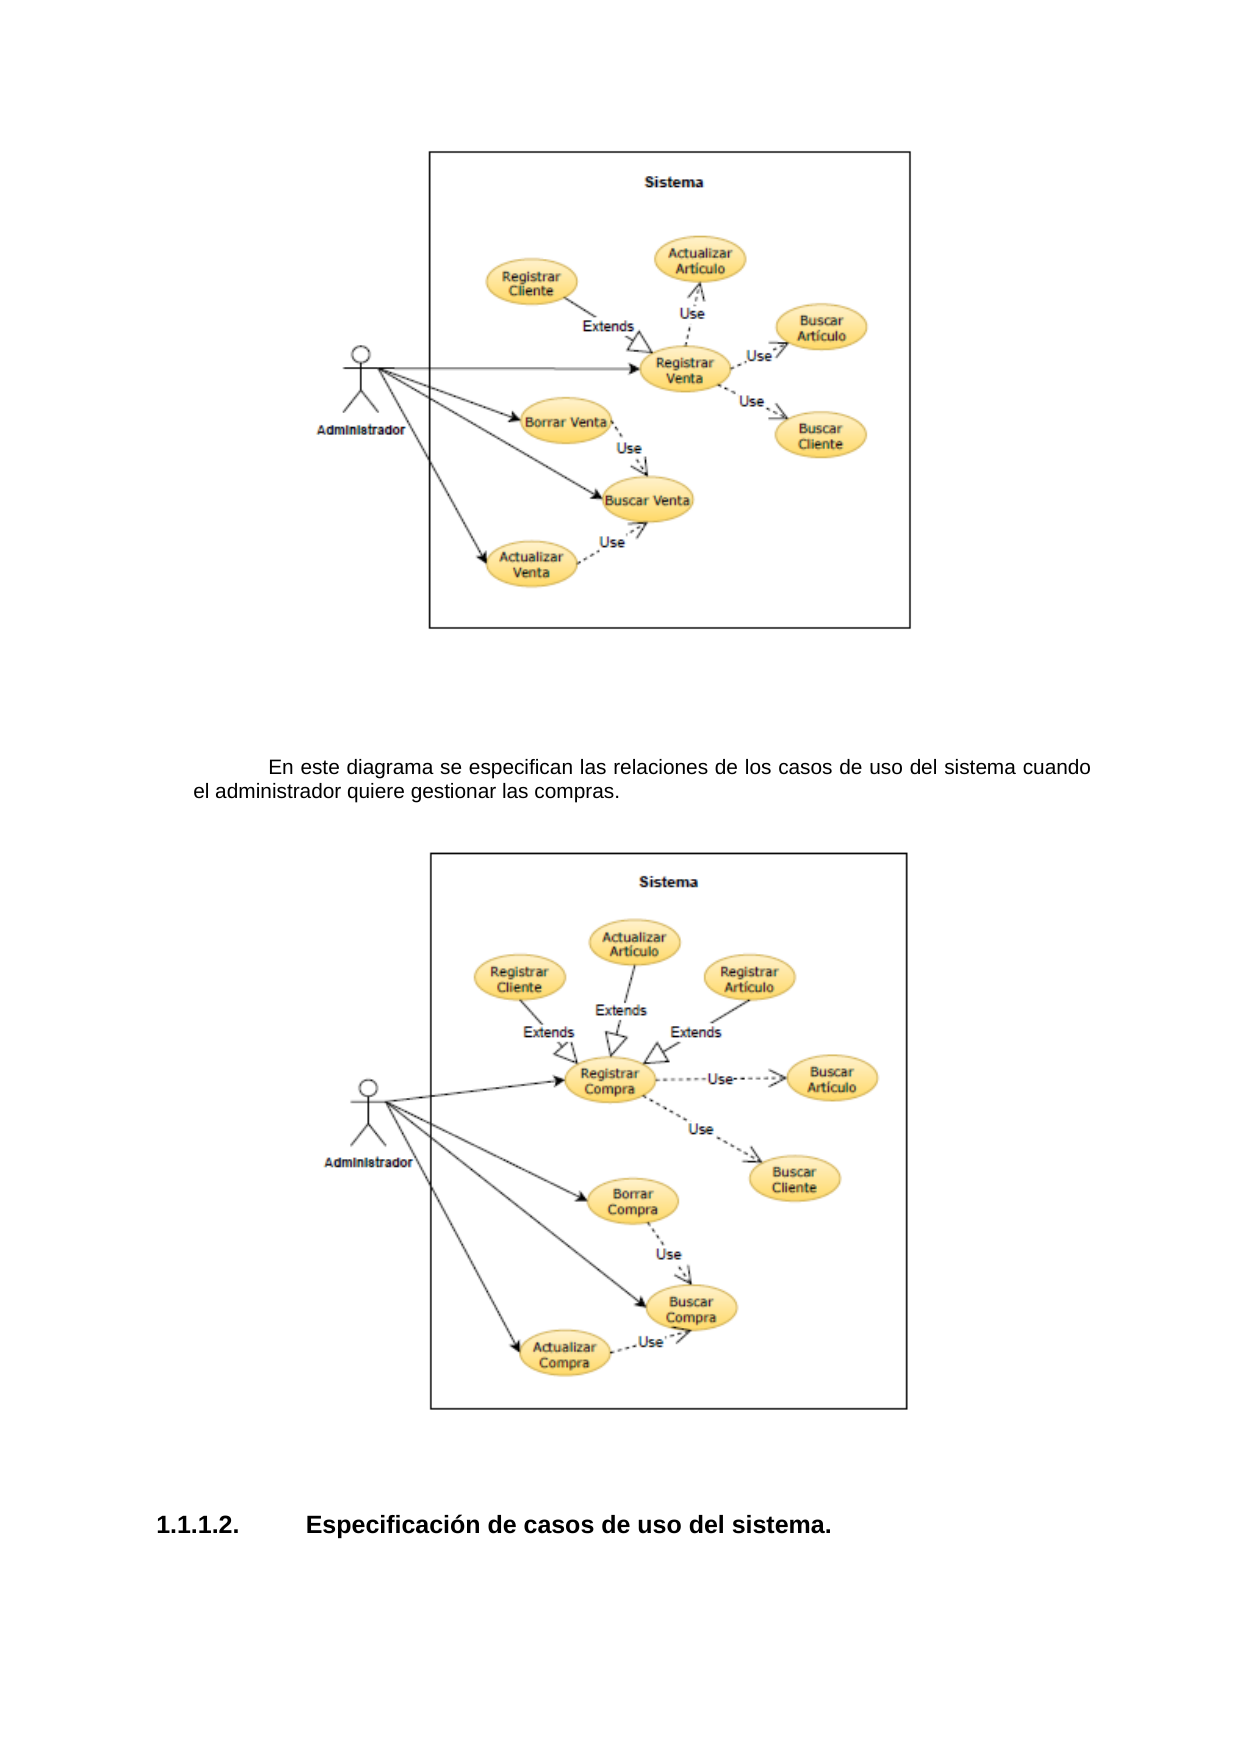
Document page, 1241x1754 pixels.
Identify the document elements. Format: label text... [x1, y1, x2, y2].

list Especificación de casos de uso del sistema. [156, 1510, 1093, 1539]
text En este diagrama se especifican las relaciones de los casos de uso del sistema cuando el administrador quiere gestionar las compras. [193, 755, 1093, 803]
picture [304, 140, 922, 640]
picture [313, 842, 925, 1424]
